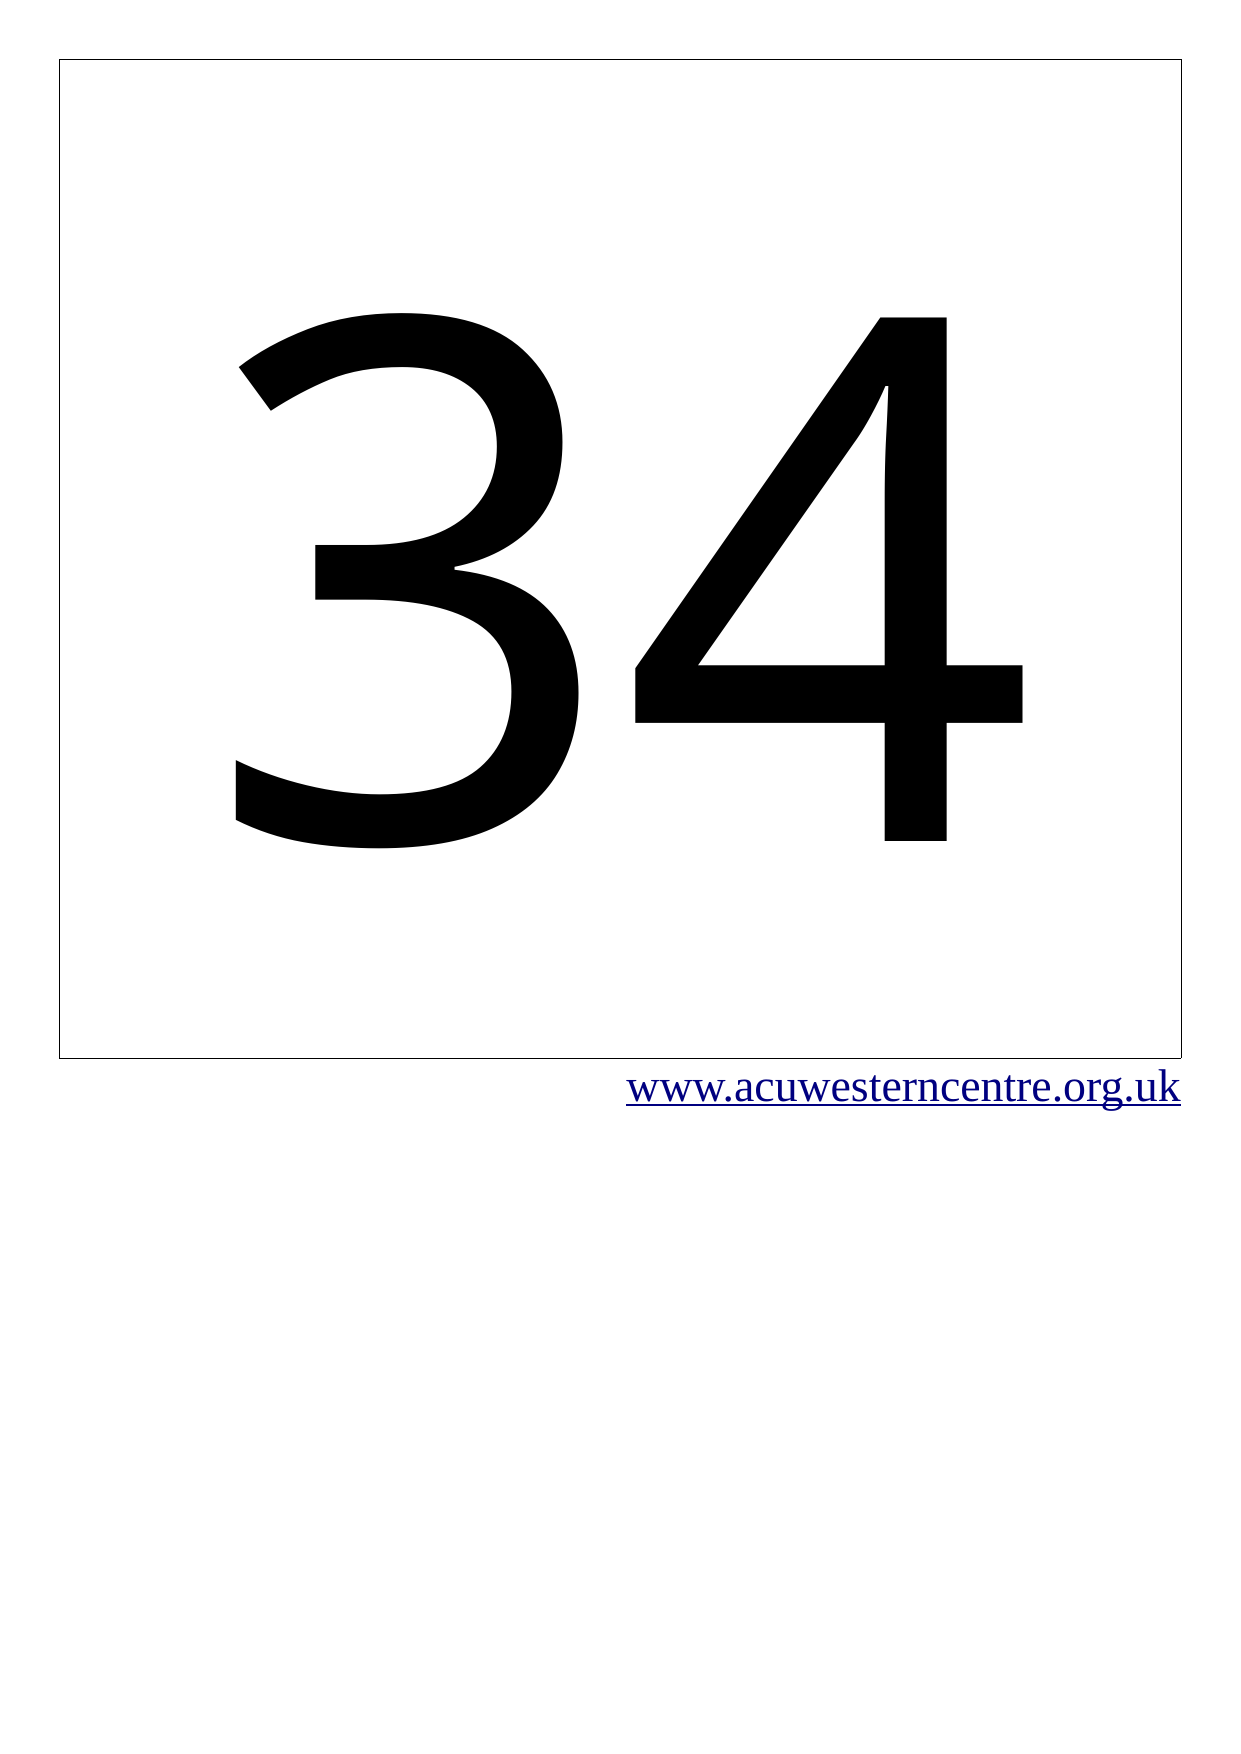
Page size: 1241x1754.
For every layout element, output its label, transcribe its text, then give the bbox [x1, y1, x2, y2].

text www.acuwesterncentre.org.uk [59, 1059, 1181, 1111]
text 34 [60, 60, 1181, 1058]
